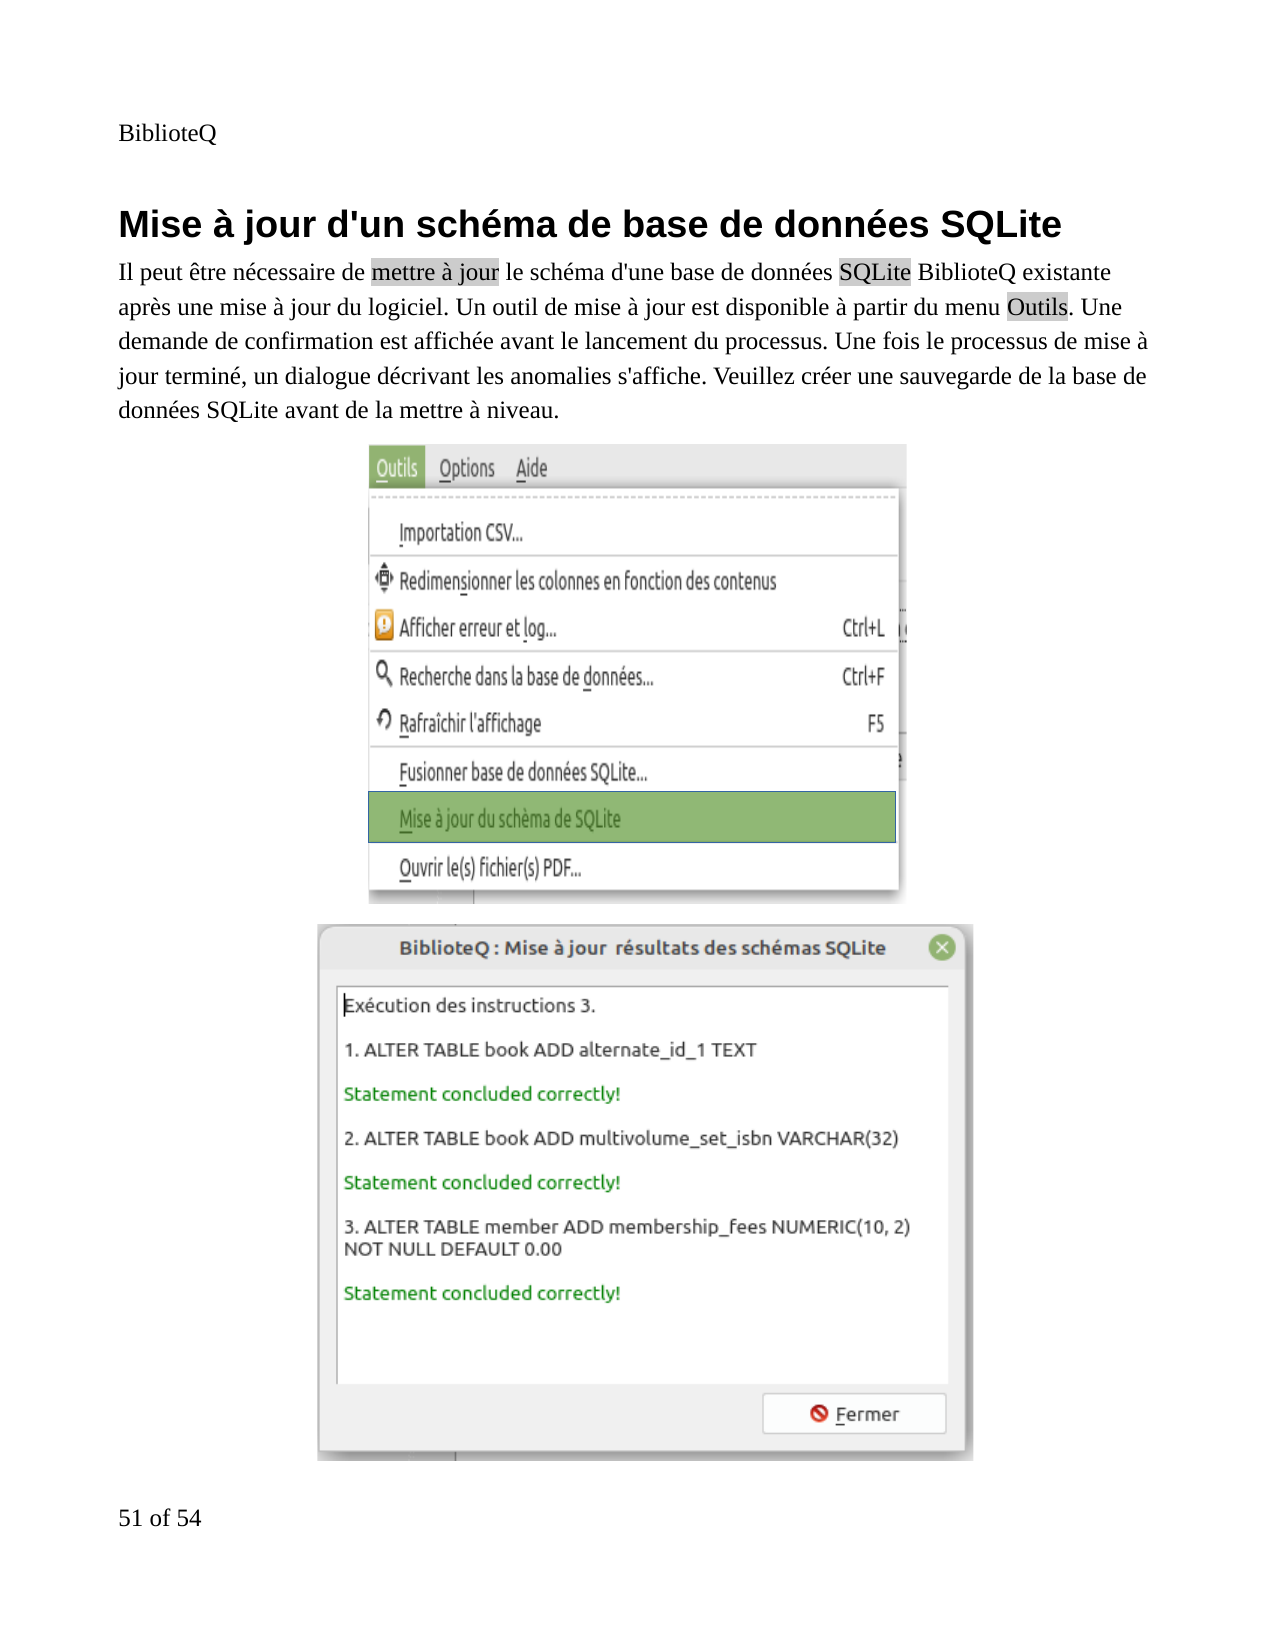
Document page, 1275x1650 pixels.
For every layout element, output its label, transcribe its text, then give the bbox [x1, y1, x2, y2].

picture [317, 924, 974, 1461]
subtitle Mise à jour d'un schéma de base de données SQLite [118, 201, 1157, 245]
text Il peut être nécessaire de mettre à jour le schéma d'une base de données SQLite BiblioteQ existante après une mise à jour du logiciel. Un outil de mise à jour est disponible à partir du menu Outils. Une demande de confirmation est affichée avant le lancement du processus. Une fois le processus de mise à jour terminé, un dialogue décrivant les anomalies s'affiche. Veuillez créer une sauvegarde de la base de données SQLite avant de la mettre à niveau. [118, 257, 1157, 424]
picture [368, 444, 907, 904]
